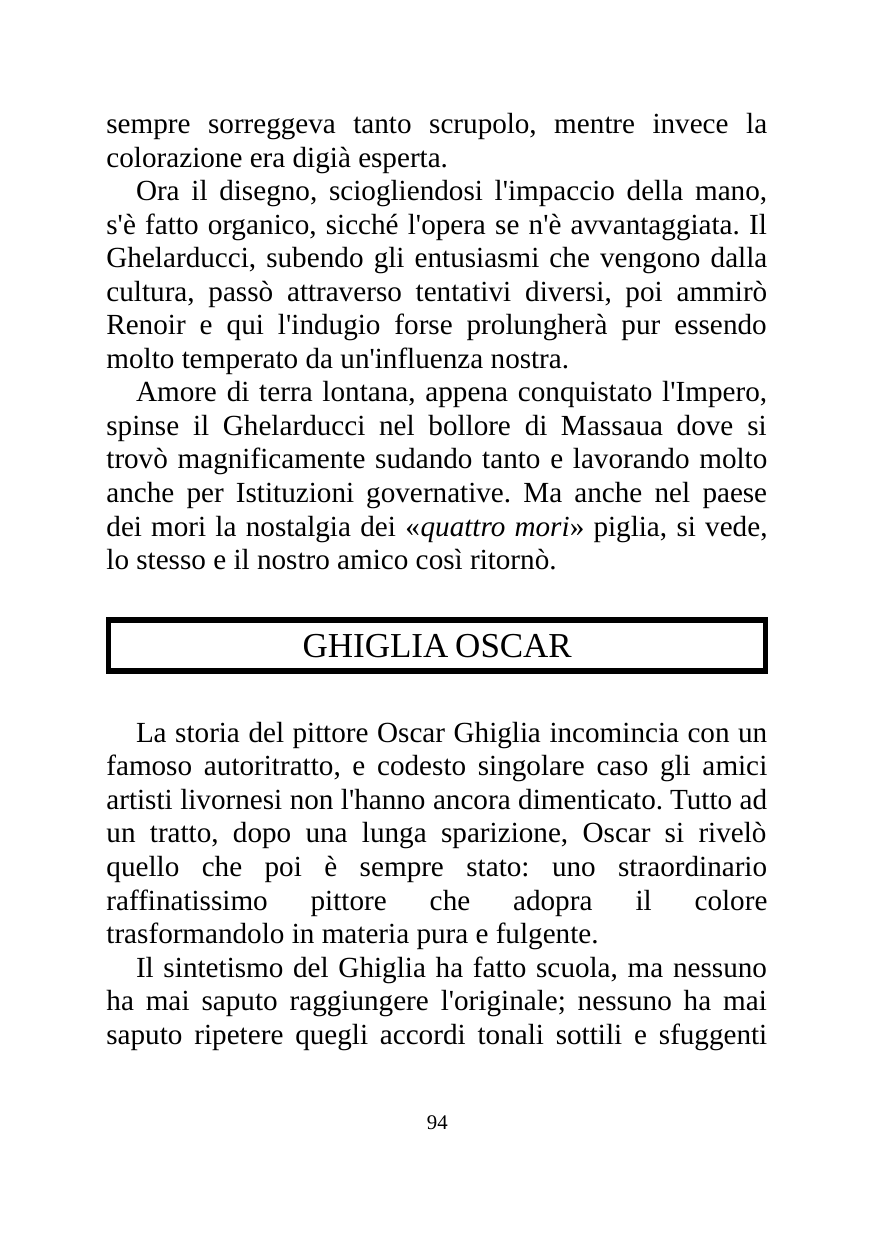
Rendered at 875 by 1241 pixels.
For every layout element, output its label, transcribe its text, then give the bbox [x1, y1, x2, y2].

subtitle GHIGLIA OSCAR [111, 623, 763, 668]
text Ora il disegno, sciogliendosi l'impaccio della mano, s'è fatto organico, sicché l'opera se n'è avvantaggiata. Il Ghelarducci, subendo gli entusiasmi che vengono dalla cultura, passò attraverso tentativi diversi, poi ammirò Renoir e qui l'indugio forse prolungherà pur essendo molto temperato da un'influenza nostra. [106, 173, 768, 374]
text La storia del pittore Oscar Ghiglia incomincia con un famoso autoritratto, e codesto singolare caso gli amici artisti livornesi non l'hanno ancora dimenticato. Tutto ad un tratto, dopo una lunga sparizione, Oscar si rivelò quello che poi è sempre stato: uno straordinario raffinatissimo pittore che adopra il colore trasformandolo in materia pura e fulgente. [106, 715, 768, 950]
text sempre sorreggeva tanto scrupolo, mentre invece la colorazione era digià esperta. [106, 106, 768, 173]
text Il sintetismo del Ghiglia ha fatto scuola, ma nessuno ha mai saputo raggiungere l'originale; nessuno ha mai saputo ripetere quegli accordi tonali sottili e sfuggenti [106, 950, 768, 1050]
text Amore di terra lontana, appena conquistato l'Impero, spinse il Ghelarducci nel bollore di Massaua dove si trovò magnificamente sudando tanto e lavorando molto anche per Istituzioni governative. Ma anche nel paese dei mori la nostalgia dei «quattro mori» piglia, si vede, lo stesso e il nostro amico così ritornò. [106, 374, 768, 576]
